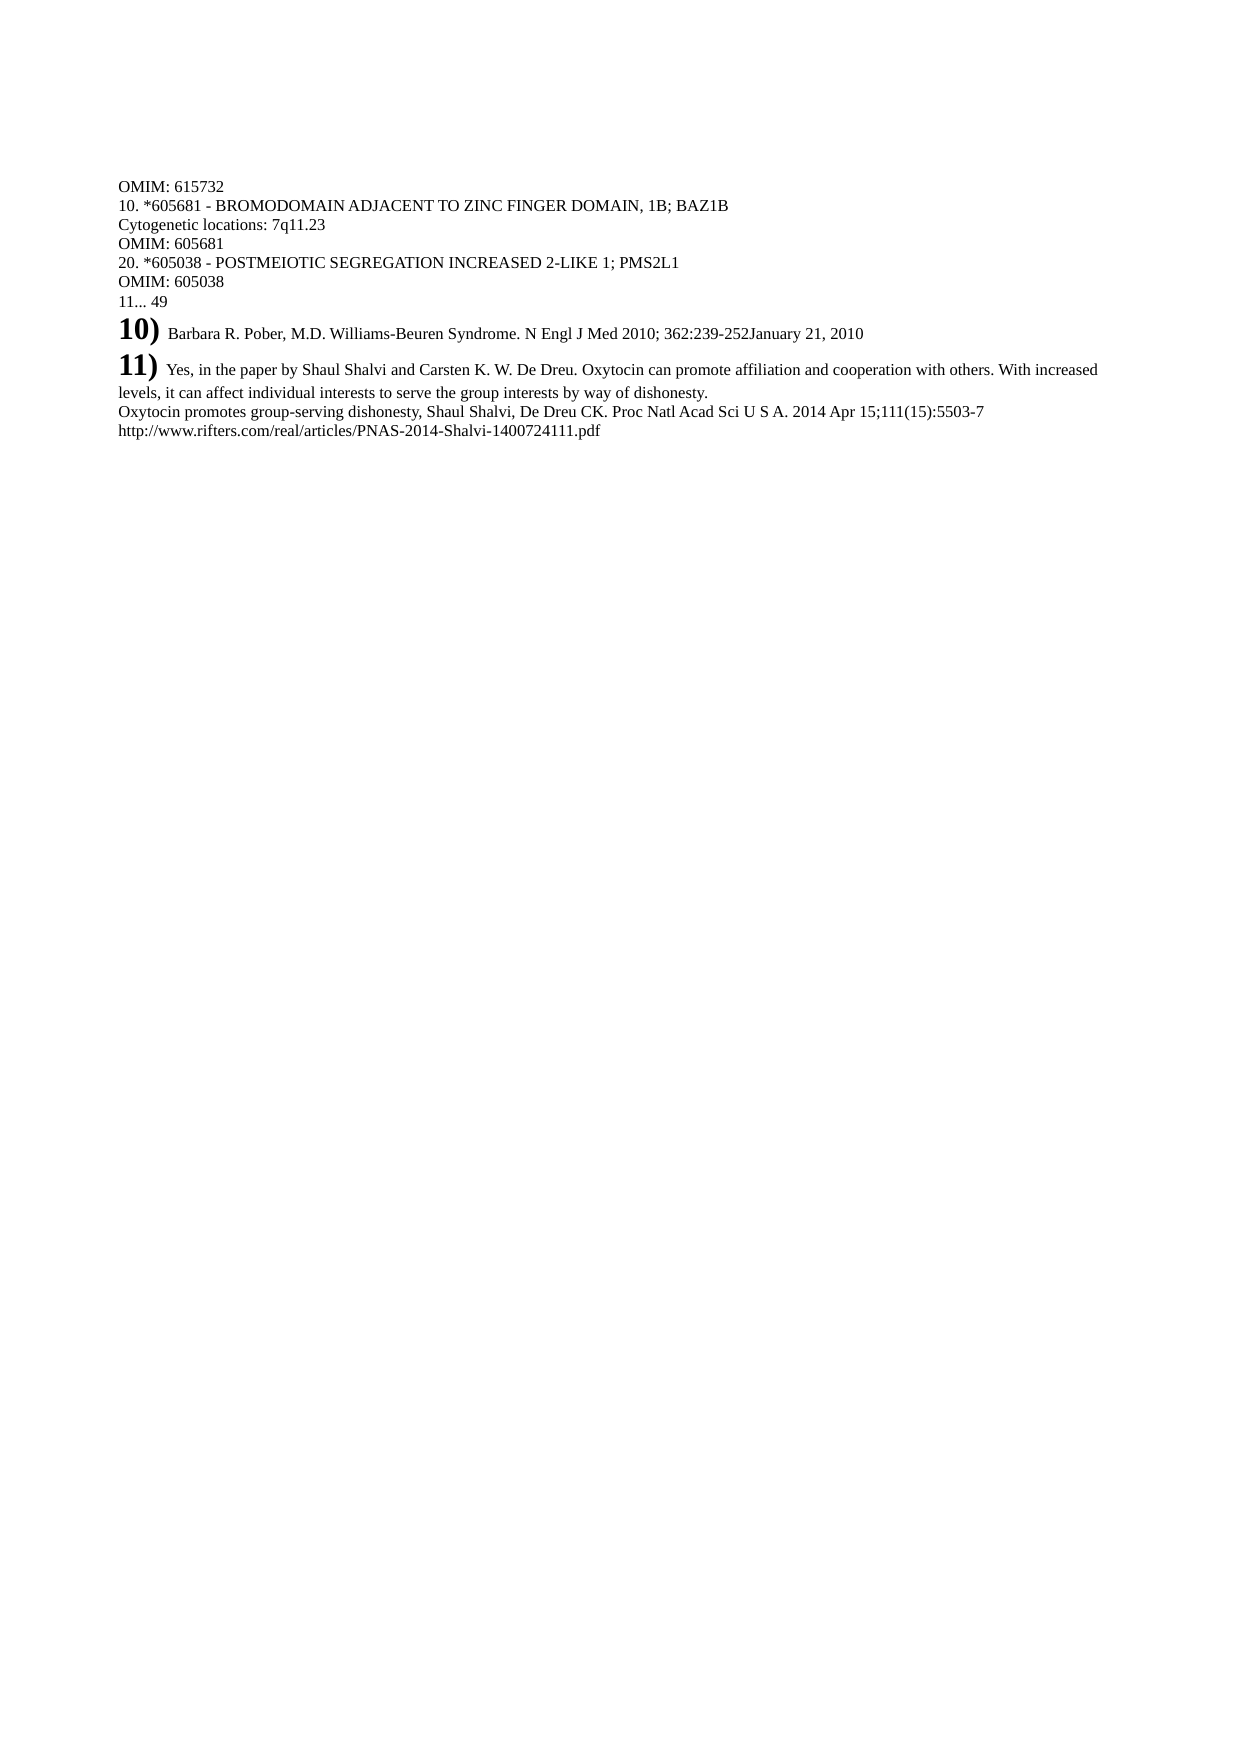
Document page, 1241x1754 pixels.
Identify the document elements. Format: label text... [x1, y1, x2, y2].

text 11) Yes, in the paper by Shaul Shalvi and Carsten K. W. De Dreu. Oxytocin can promote affiliation and cooperation with others. With increased levels, it can affect individual interests to serve the group interests by way of dishonesty. [118, 346, 1122, 402]
text OMIM: 605038 [118, 272, 1122, 291]
text Cytogenetic locations: 7q11.23 [118, 215, 1122, 234]
text 10. *605681 - BROMODOMAIN ADJACENT TO ZINC FINGER DOMAIN, 1B; BAZ1B [118, 196, 1122, 215]
text OMIM: 605681 [118, 234, 1122, 253]
text 20. *605038 - POSTMEIOTIC SEGREGATION INCREASED 2-LIKE 1; PMS2L1 [118, 253, 1122, 272]
text 11... 49 [118, 291, 1122, 311]
text 10) Barbara R. Pober, M.D. Williams-Beuren Syndrome. N Engl J Med 2010; 362:239-252January 21, 2010 [118, 311, 1122, 346]
text OMIM: 615732 [118, 176, 1122, 196]
text Oxytocin promotes group-serving dishonesty, Shaul Shalvi, De Dreu CK. Proc Natl Acad Sci U S A. 2014 Apr 15;111(15):5503-7 http://www.rifters.com/real/articles/PNAS-2014-Shalvi-1400724111.pdf [118, 402, 1122, 440]
